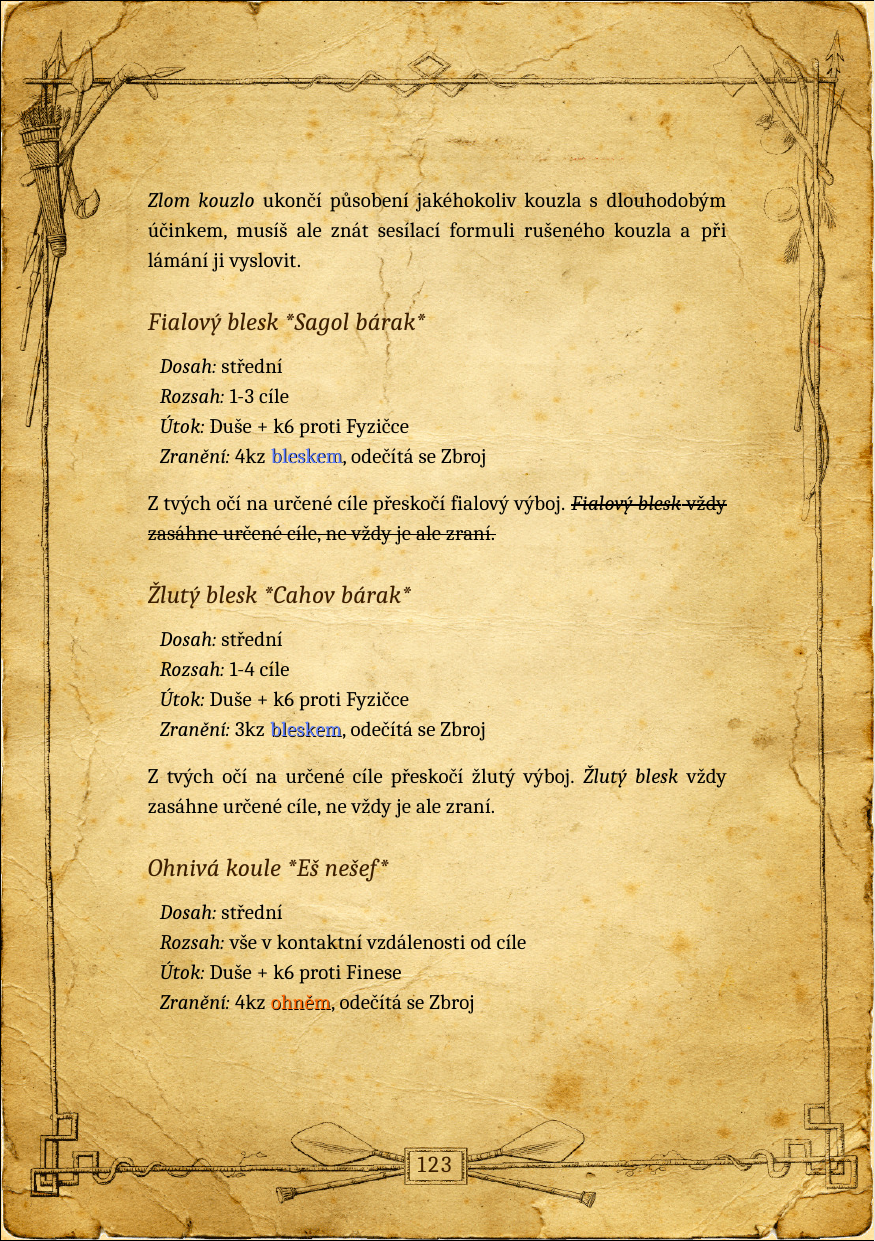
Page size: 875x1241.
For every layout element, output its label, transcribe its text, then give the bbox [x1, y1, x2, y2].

text Zranění: 3kz bleskem, odečítá se Zbroj [159, 717, 726, 741]
text Zlom kouzlo ukončí působení jakéhokoliv kouzla s⁠ dlouhodobým účinkem, musíš ale znát sesílací formuli rušeného kouzla a⁠ při lámání ji vyslovit. [148, 189, 726, 273]
text Zranění: 4kz ohněm, odečítá se Zbroj [159, 990, 726, 1014]
text Rozsah: vše v⁠ kontaktní vzdálenosti od cíle [159, 931, 726, 954]
text Dosah: střední [159, 355, 726, 379]
text Z⁠ tvých očí na určené cíle přeskočí fialový výboj. Fialový blesk vždy zasáhne určené cíle, ne vždy je ale zraní. [148, 492, 726, 546]
text Dosah: střední [159, 628, 726, 652]
subtitle Fialový blesk *Sagol bárak* [148, 308, 726, 337]
text Rozsah: 1-3 cíle [159, 384, 726, 408]
text Útok: Duše + k6 proti Fyzičce [159, 687, 726, 711]
text Útok: Duše + k6 proti Fyzičce [159, 414, 726, 438]
subtitle Ohnivá koule *Eš nešef* [148, 854, 726, 883]
text Útok: Duše + k6 proti Finese [159, 961, 726, 984]
subtitle Žlutý blesk *Cahov bárak* [148, 581, 726, 610]
text Zranění: 4kz bleskem, odečítá se Zbroj [159, 444, 726, 468]
picture [1, 1, 874, 1240]
text Rozsah: 1-4 cíle [159, 658, 726, 682]
text Dosah: střední [159, 901, 726, 925]
text Z⁠ tvých očí na určené cíle přeskočí žlutý výboj. Žlutý blesk vždy zasáhne určené cíle, ne vždy je ale zraní. [148, 765, 726, 819]
